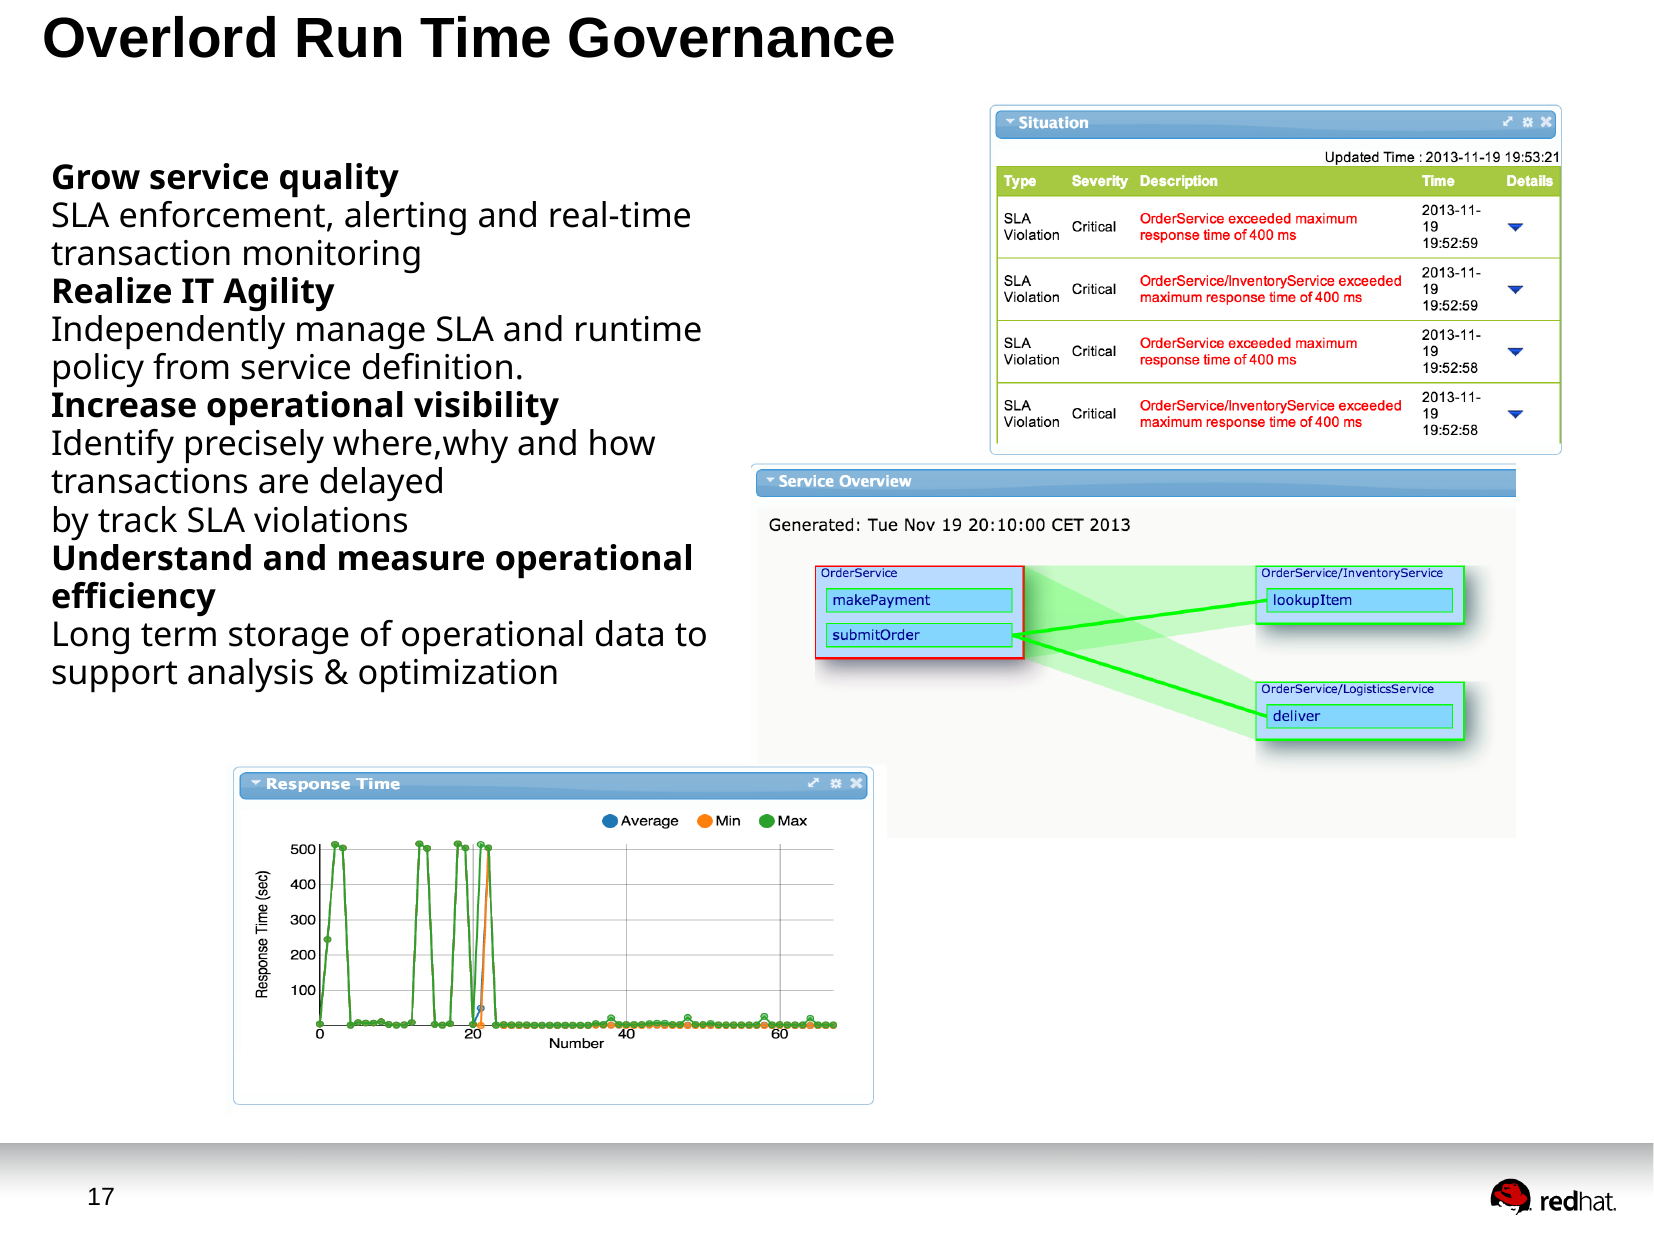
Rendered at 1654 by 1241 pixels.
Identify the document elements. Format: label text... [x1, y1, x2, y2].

picture [226, 102, 1571, 1115]
text_box Grow service quality SLA enforcement, alerting and real-time transaction monitoring Realize IT Agility Independently manage SLA and runtime policy from service definition. Increase operational visibility Identify precisely where,why and how transactions are delayed by track SLA violations Understand and measure operational efficiency Long term storage of operational data to support analysis & optimization [36, 151, 761, 700]
picture [0, 1143, 1654, 1241]
title Overlord Run Time Governance [27, 0, 1516, 111]
